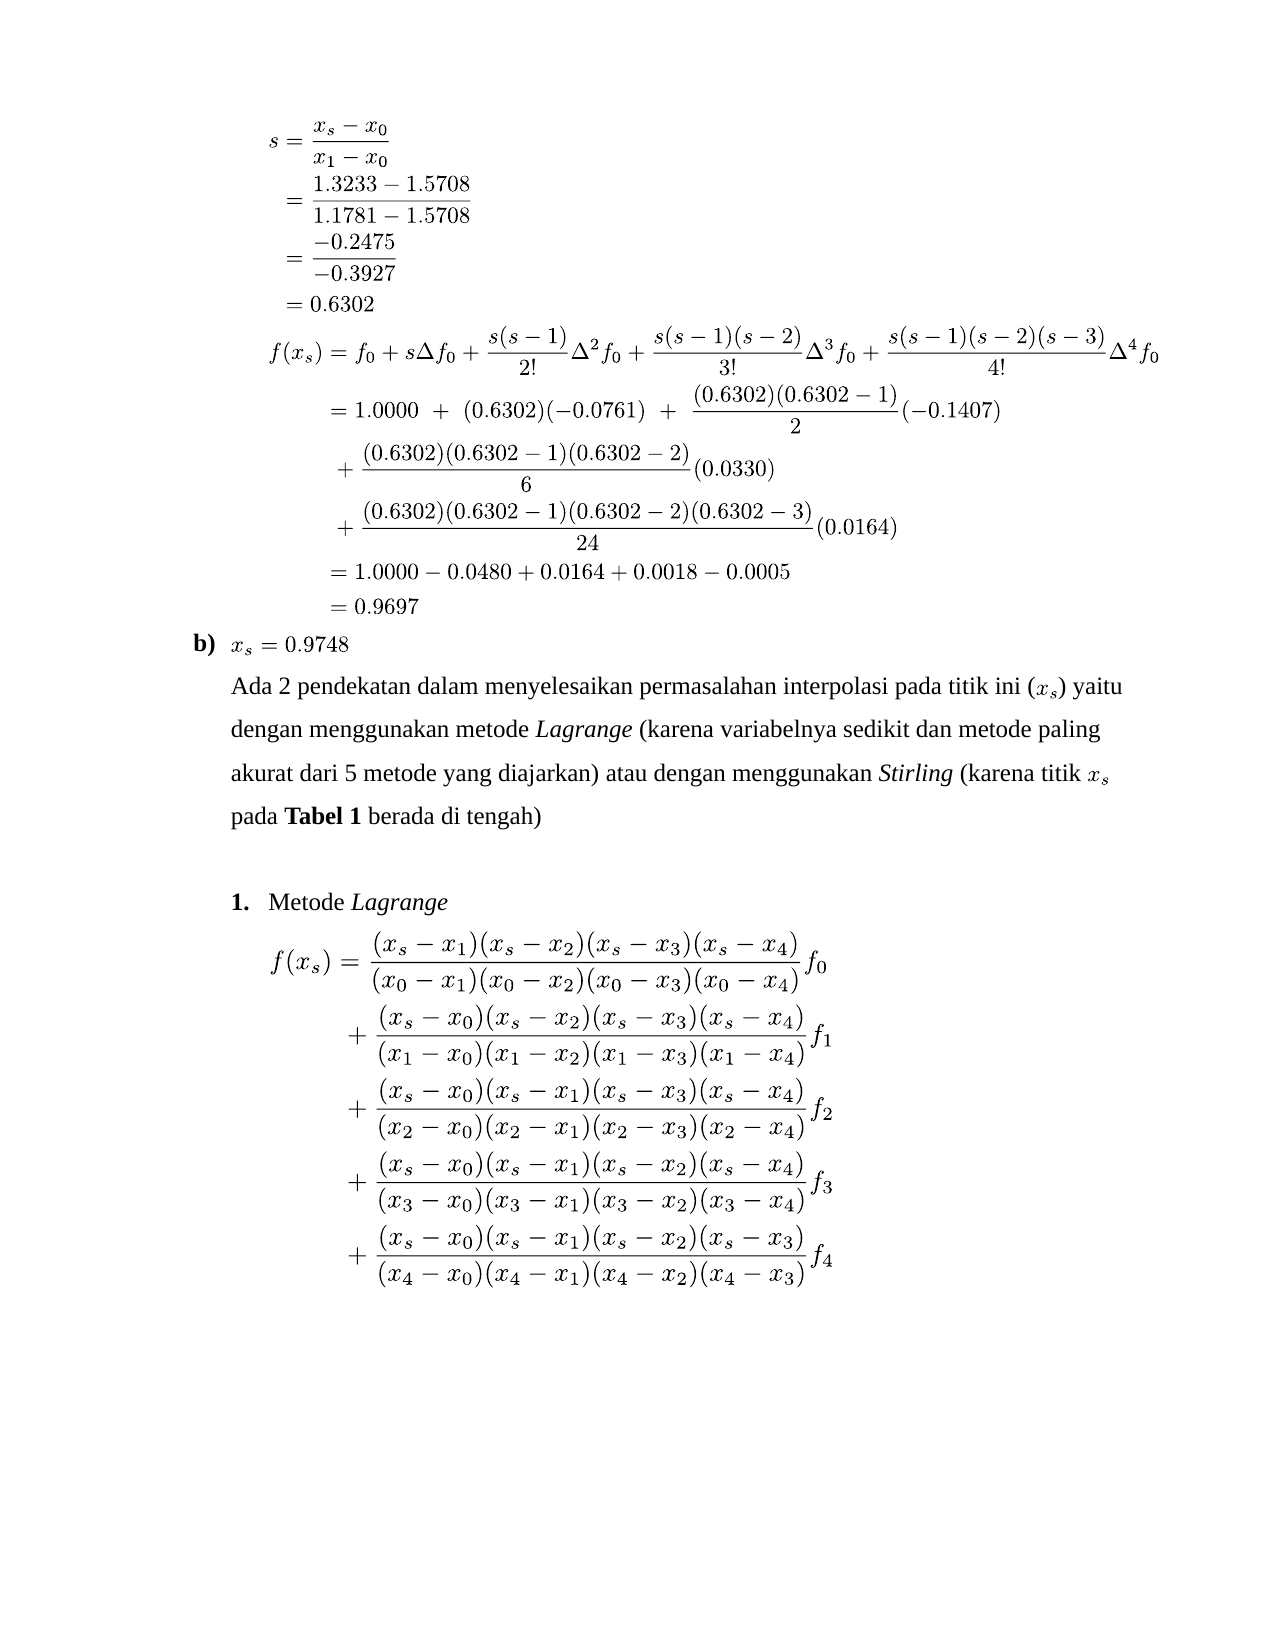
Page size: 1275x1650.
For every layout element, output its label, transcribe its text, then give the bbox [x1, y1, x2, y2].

list Ada 2 pendekatan dalam menyelesaikan permasalahan interpolasi pada titik ini () yaitu dengan menggunakan metode Lagrange (karena variabelnya sedikit dan metode paling akurat dari 5 metode yang diajarkan) atau dengan menggunakan Stirling (karena titik pada Tabel 1 berada di tengah) [193, 671, 1157, 829]
list Metode Lagrange [231, 887, 1157, 916]
